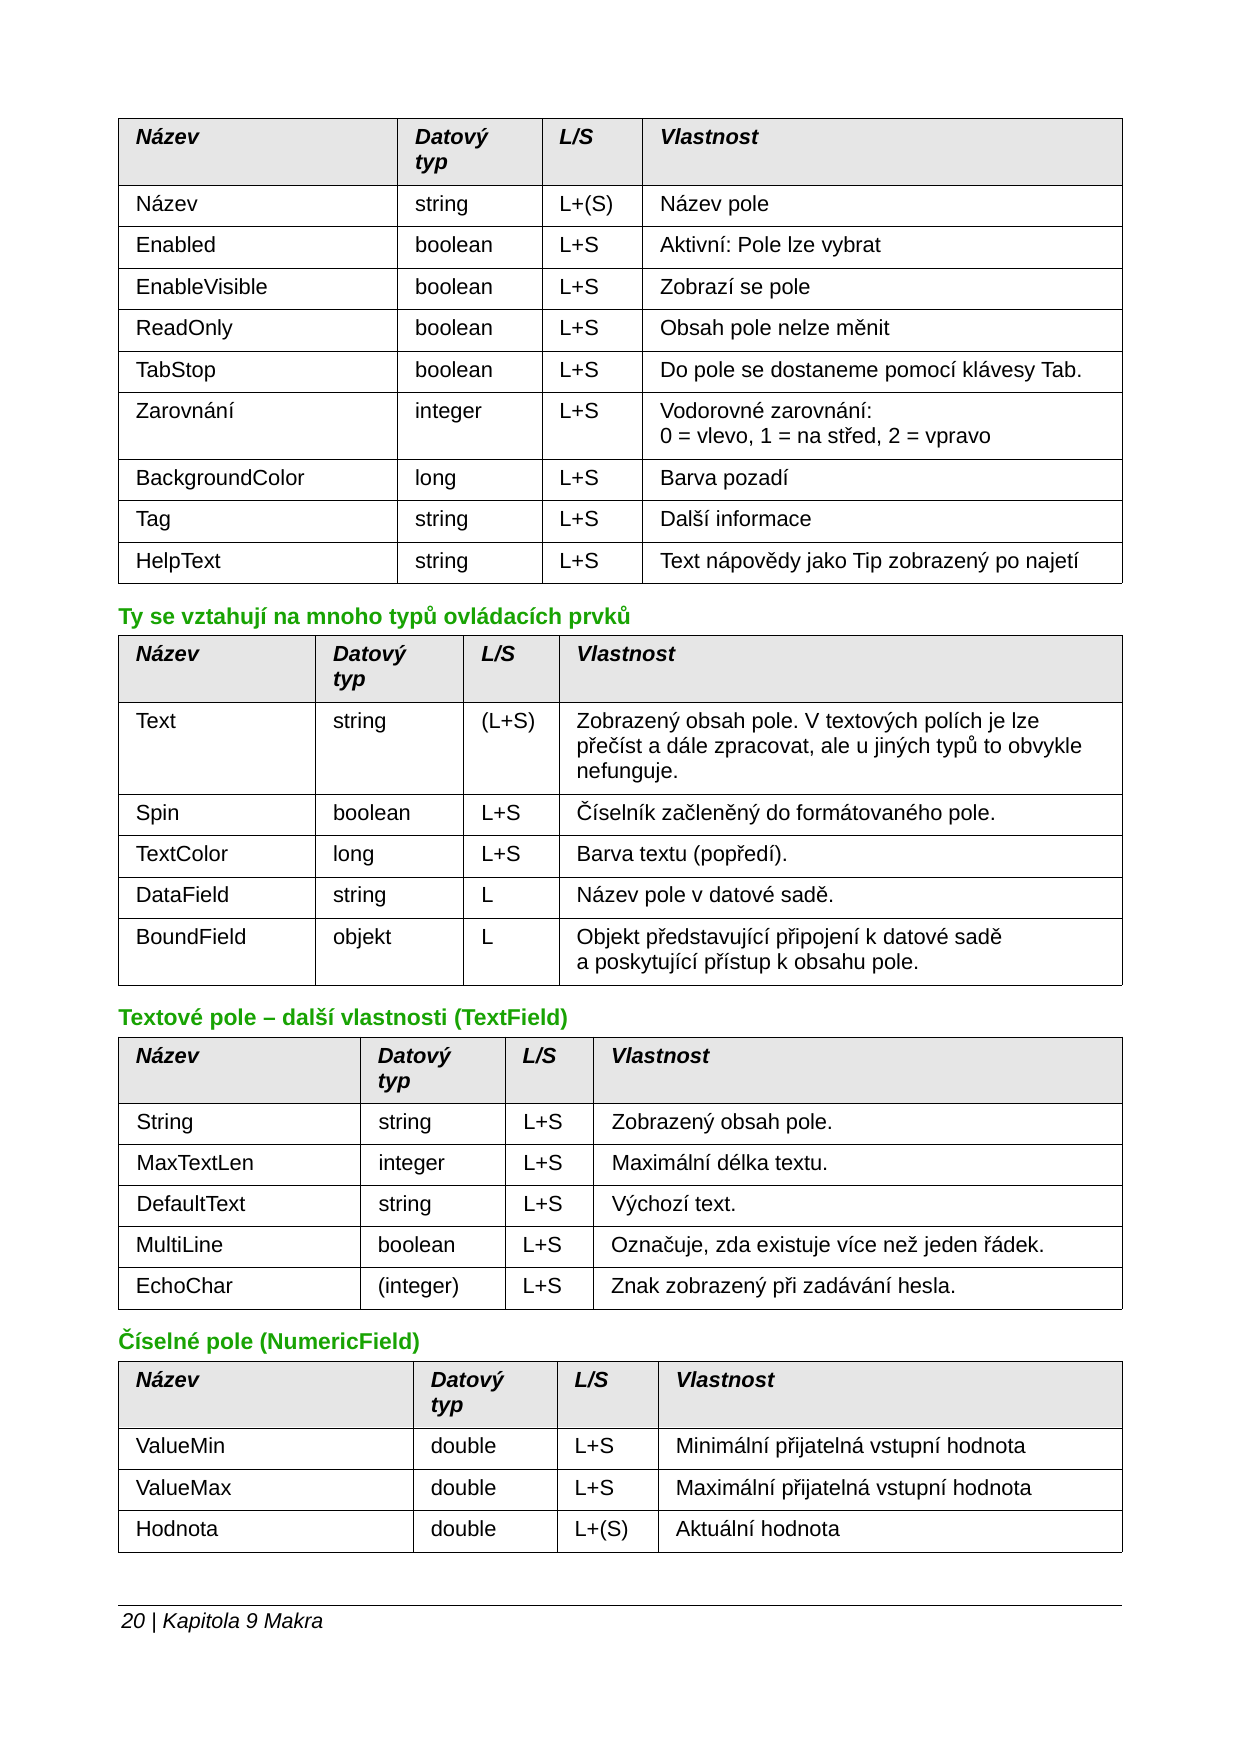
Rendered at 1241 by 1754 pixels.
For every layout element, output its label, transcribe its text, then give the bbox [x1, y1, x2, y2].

table_cell L+S [543, 501, 642, 542]
table_cell Maximální délka textu. [594, 1145, 1122, 1185]
table_header Název [119, 636, 315, 702]
table_cell double [414, 1429, 557, 1469]
table_cell string [361, 1104, 505, 1144]
table_cell Spin [119, 795, 315, 835]
table_cell L+S [558, 1470, 658, 1510]
table_cell DataField [119, 878, 315, 918]
table_cell Hodnota [119, 1511, 413, 1552]
table_cell L+S [543, 227, 642, 268]
table_cell Text nápovědy jako Tip zobrazený po najetí [643, 543, 1122, 583]
table_cell Číselník začleněný do formátovaného pole. [560, 795, 1122, 835]
table_cell Aktuální hodnota [659, 1511, 1122, 1552]
table_cell DefaultText [119, 1186, 360, 1226]
table_header Vlastnost [659, 1362, 1122, 1427]
table_cell Zobrazí se pole [643, 269, 1122, 309]
table_header L/S [506, 1038, 593, 1103]
table_header Název [119, 119, 397, 185]
table_header Datový typ [361, 1038, 505, 1103]
table_cell TextColor [119, 836, 315, 877]
table_cell string [316, 878, 463, 918]
table_cell Vodorovné zarovnání: 0 = vlevo, 1 = na střed, 2 = vpravo [643, 393, 1122, 459]
table_cell Výchozí text. [594, 1186, 1122, 1226]
table_cell integer [398, 393, 542, 459]
table_cell L+S [543, 393, 642, 459]
table_cell Tag [119, 501, 397, 542]
table_cell EnableVisible [119, 269, 397, 309]
table_cell boolean [398, 227, 542, 268]
table_cell boolean [361, 1227, 505, 1267]
table_cell long [398, 460, 542, 500]
table_cell Barva textu (popředí). [560, 836, 1122, 877]
table_cell Barva pozadí [643, 460, 1122, 500]
table_header Vlastnost [594, 1038, 1122, 1103]
table_cell String [119, 1104, 360, 1144]
table_cell Další informace [643, 501, 1122, 542]
table_cell L [464, 878, 559, 918]
table_cell boolean [398, 269, 542, 309]
table_cell HelpText [119, 543, 397, 583]
table_cell Název pole v datové sadě. [560, 878, 1122, 918]
table_cell Název pole [643, 186, 1122, 226]
table_cell string [398, 186, 542, 226]
table_cell MaxTextLen [119, 1145, 360, 1185]
table_cell boolean [316, 795, 463, 835]
table_cell (integer) [361, 1268, 505, 1309]
table_header L/S [464, 636, 559, 702]
table_cell Enabled [119, 227, 397, 268]
table_cell Do pole se dostaneme pomocí klávesy Tab. [643, 352, 1122, 392]
table_cell L+S [558, 1429, 658, 1469]
subtitle Textové pole – další vlastnosti (TextField) [118, 1004, 1122, 1031]
table_cell Aktivní: Pole lze vybrat [643, 227, 1122, 268]
table_cell string [398, 501, 542, 542]
table_cell double [414, 1470, 557, 1510]
table_cell L+S [506, 1227, 593, 1267]
table_cell TabStop [119, 352, 397, 392]
table_cell Minimální přijatelná vstupní hodnota [659, 1429, 1122, 1469]
table_cell L+(S) [543, 186, 642, 226]
table_cell long [316, 836, 463, 877]
table_header Název [119, 1038, 360, 1103]
table_cell BoundField [119, 919, 315, 985]
subtitle Číselné pole (NumericField) [118, 1328, 1122, 1355]
table_cell L+S [464, 836, 559, 877]
table_header Datový typ [316, 636, 463, 702]
table_cell L+S [543, 543, 642, 583]
table_header Datový typ [398, 119, 542, 185]
table_header Vlastnost [560, 636, 1122, 702]
table_cell L+S [506, 1104, 593, 1144]
table_header Název [119, 1362, 413, 1427]
table_cell integer [361, 1145, 505, 1185]
table_cell L+S [506, 1268, 593, 1309]
table_cell double [414, 1511, 557, 1552]
table_cell L [464, 919, 559, 985]
table_cell Objekt představující připojení k datové sadě a poskytující přístup k obsahu pole. [560, 919, 1122, 985]
table_cell ReadOnly [119, 310, 397, 351]
table_cell string [398, 543, 542, 583]
table_cell Zarovnání [119, 393, 397, 459]
table_cell L+S [464, 795, 559, 835]
table_cell Maximální přijatelná vstupní hodnota [659, 1470, 1122, 1510]
table_cell objekt [316, 919, 463, 985]
table_cell ValueMin [119, 1429, 413, 1469]
table_header L/S [543, 119, 642, 185]
table_cell string [361, 1186, 505, 1226]
table_cell L+(S) [558, 1511, 658, 1552]
table_cell boolean [398, 310, 542, 351]
table_cell boolean [398, 352, 542, 392]
table_header Vlastnost [643, 119, 1122, 185]
table_cell L+S [543, 352, 642, 392]
table_cell MultiLine [119, 1227, 360, 1267]
table_cell Text [119, 703, 315, 794]
table_cell L+S [543, 269, 642, 309]
table_cell L+S [506, 1186, 593, 1226]
table_header L/S [558, 1362, 658, 1427]
table_cell BackgroundColor [119, 460, 397, 500]
table_cell Název [119, 186, 397, 226]
subtitle Ty se vztahují na mnoho typů ovládacích prvků [118, 603, 1122, 629]
table_cell Označuje, zda existuje více než jeden řádek. [594, 1227, 1122, 1267]
table_cell string [316, 703, 463, 794]
table_cell EchoChar [119, 1268, 360, 1309]
table_cell L+S [543, 460, 642, 500]
table_cell L+S [543, 310, 642, 351]
table_cell (L+S) [464, 703, 559, 794]
table_cell Zobrazený obsah pole. [594, 1104, 1122, 1144]
table_cell ValueMax [119, 1470, 413, 1510]
table_cell Zobrazený obsah pole. V textových polích je lze přečíst a dále zpracovat, ale u jiných typů to obvykle nefunguje. [560, 703, 1122, 794]
table_header Datový typ [414, 1362, 557, 1427]
table_cell Obsah pole nelze měnit [643, 310, 1122, 351]
table_cell Znak zobrazený při zadávání hesla. [594, 1268, 1122, 1309]
table_cell L+S [506, 1145, 593, 1185]
